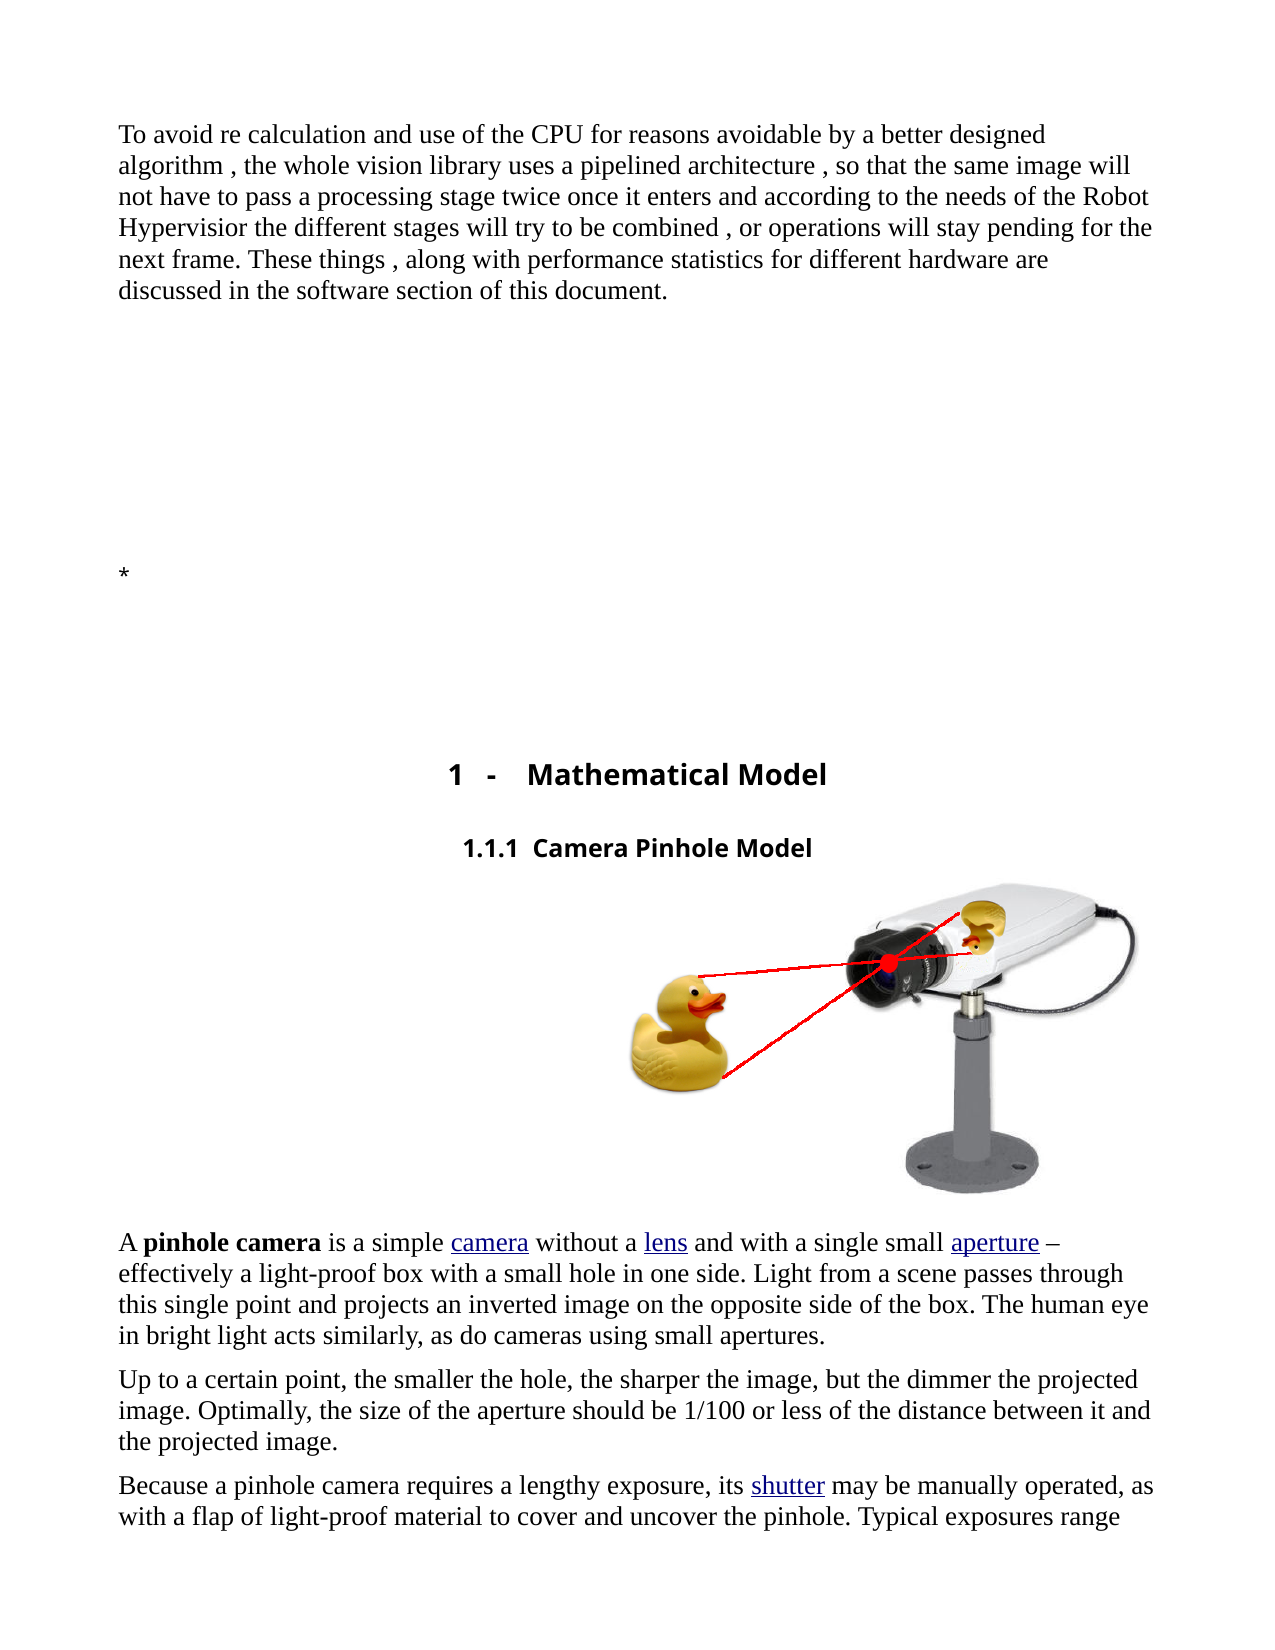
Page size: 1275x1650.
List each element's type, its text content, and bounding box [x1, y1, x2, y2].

text 1 - Mathematical Model [118, 754, 1157, 794]
text Because a pinhole camera requires a lengthy exposure, its shutter may be manually operated, as with a flap of light-proof material to cover and uncover the pinhole. Typical exposures range [118, 1469, 1157, 1531]
text * [118, 561, 1157, 589]
text To avoid re calculation and use of the CPU for reasons avoidable by a better designed algorithm , the whole vision library uses a pipelined architecture , so that the same image will not have to pass a processing stage twice once it enters and according to the needs of the Robot Hypervisior the different stages will try to be combined , or operations will stay pending for the next frame. These things , along with performance statistics for different hardware are discussed in the software section of this document. [118, 118, 1157, 305]
text A pinhole camera is a simple camera without a lens and with a single small aperture – effectively a light-proof box with a small hole in one side. Light from a scene passes through this single point and projects an inverted image on the opposite side of the box. The human eye in bright light acts similarly, as do cameras using small apertures. [118, 1226, 1157, 1350]
picture [626, 878, 1140, 1195]
text 1.1.1 Camera Pinhole Model [118, 831, 1157, 865]
text Up to a certain point, the smaller the hole, the sharper the image, but the dimmer the projected image. Optimally, the size of the aperture should be 1/100 or less of the distance between it and the projected image. [118, 1363, 1157, 1456]
